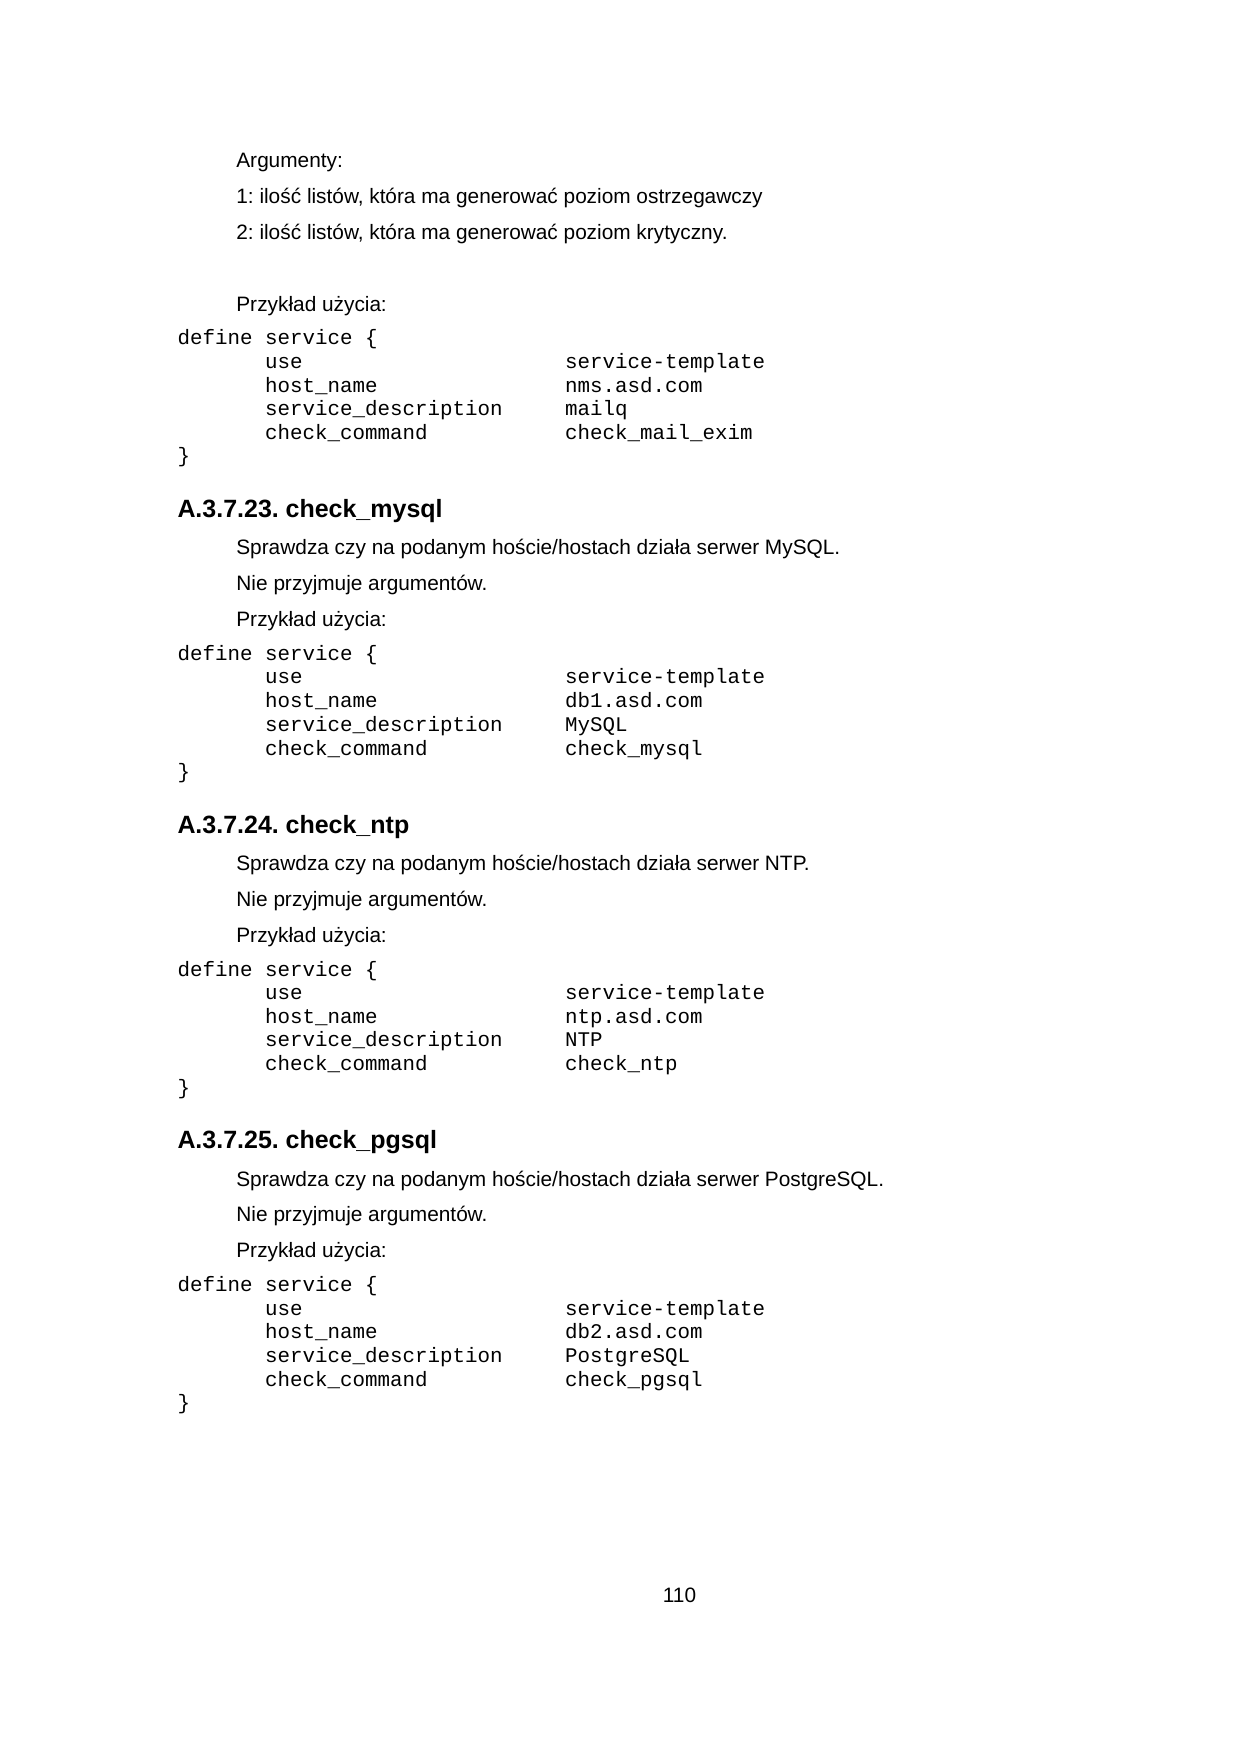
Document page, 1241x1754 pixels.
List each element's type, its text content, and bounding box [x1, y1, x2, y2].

text define service { [177, 643, 1122, 667]
text Przykład użycia: [177, 291, 1122, 315]
text Sprawdza czy na podanym hoście/hostach działa serwer MySQL. [177, 535, 1122, 559]
text check_command check_ntp [177, 1053, 1122, 1077]
text A.3.7.23. check_mysql [177, 494, 1122, 523]
text check_command check_pgsql [177, 1369, 1122, 1392]
text Nie przyjmuje argumentów. [177, 1202, 1122, 1226]
text host_name db2.asd.com [177, 1321, 1122, 1345]
text host_name nms.asd.com [177, 374, 1122, 398]
text } [177, 761, 1122, 785]
text Przykład użycia: [177, 1238, 1122, 1262]
text check_command check_mysql [177, 737, 1122, 761]
text } [177, 1392, 1122, 1416]
text Nie przyjmuje argumentów. [177, 571, 1122, 595]
text use service-template [177, 351, 1122, 374]
text use service-template [177, 1298, 1122, 1321]
text define service { [177, 1274, 1122, 1298]
text service_description MySQL [177, 714, 1122, 737]
text Sprawdza czy na podanym hoście/hostach działa serwer PostgreSQL. [177, 1166, 1122, 1190]
text use service-template [177, 667, 1122, 690]
text service_description NTP [177, 1029, 1122, 1053]
text service_description mailq [177, 398, 1122, 422]
text service_description PostgreSQL [177, 1345, 1122, 1369]
text Nie przyjmuje argumentów. [177, 887, 1122, 911]
text host_name ntp.asd.com [177, 1006, 1122, 1029]
text use service-template [177, 982, 1122, 1006]
text check_command check_mail_exim [177, 422, 1122, 446]
text define service { [177, 958, 1122, 982]
text Przykład użycia: [177, 607, 1122, 631]
text host_name db1.asd.com [177, 690, 1122, 714]
text A.3.7.24. check_ntp [177, 809, 1122, 838]
text Przykład użycia: [177, 923, 1122, 947]
text define service { [177, 327, 1122, 351]
text Sprawdza czy na podanym hoście/hostach działa serwer NTP. [177, 851, 1122, 875]
text 2: ilość listów, która ma generować poziom krytyczny. [177, 219, 1122, 243]
text 1: ilość listów, która ma generować poziom ostrzegawczy [177, 183, 1122, 207]
text A.3.7.25. check_pgsql [177, 1125, 1122, 1154]
text } [177, 1077, 1122, 1100]
text } [177, 446, 1122, 469]
text Argumenty: [177, 148, 1122, 172]
